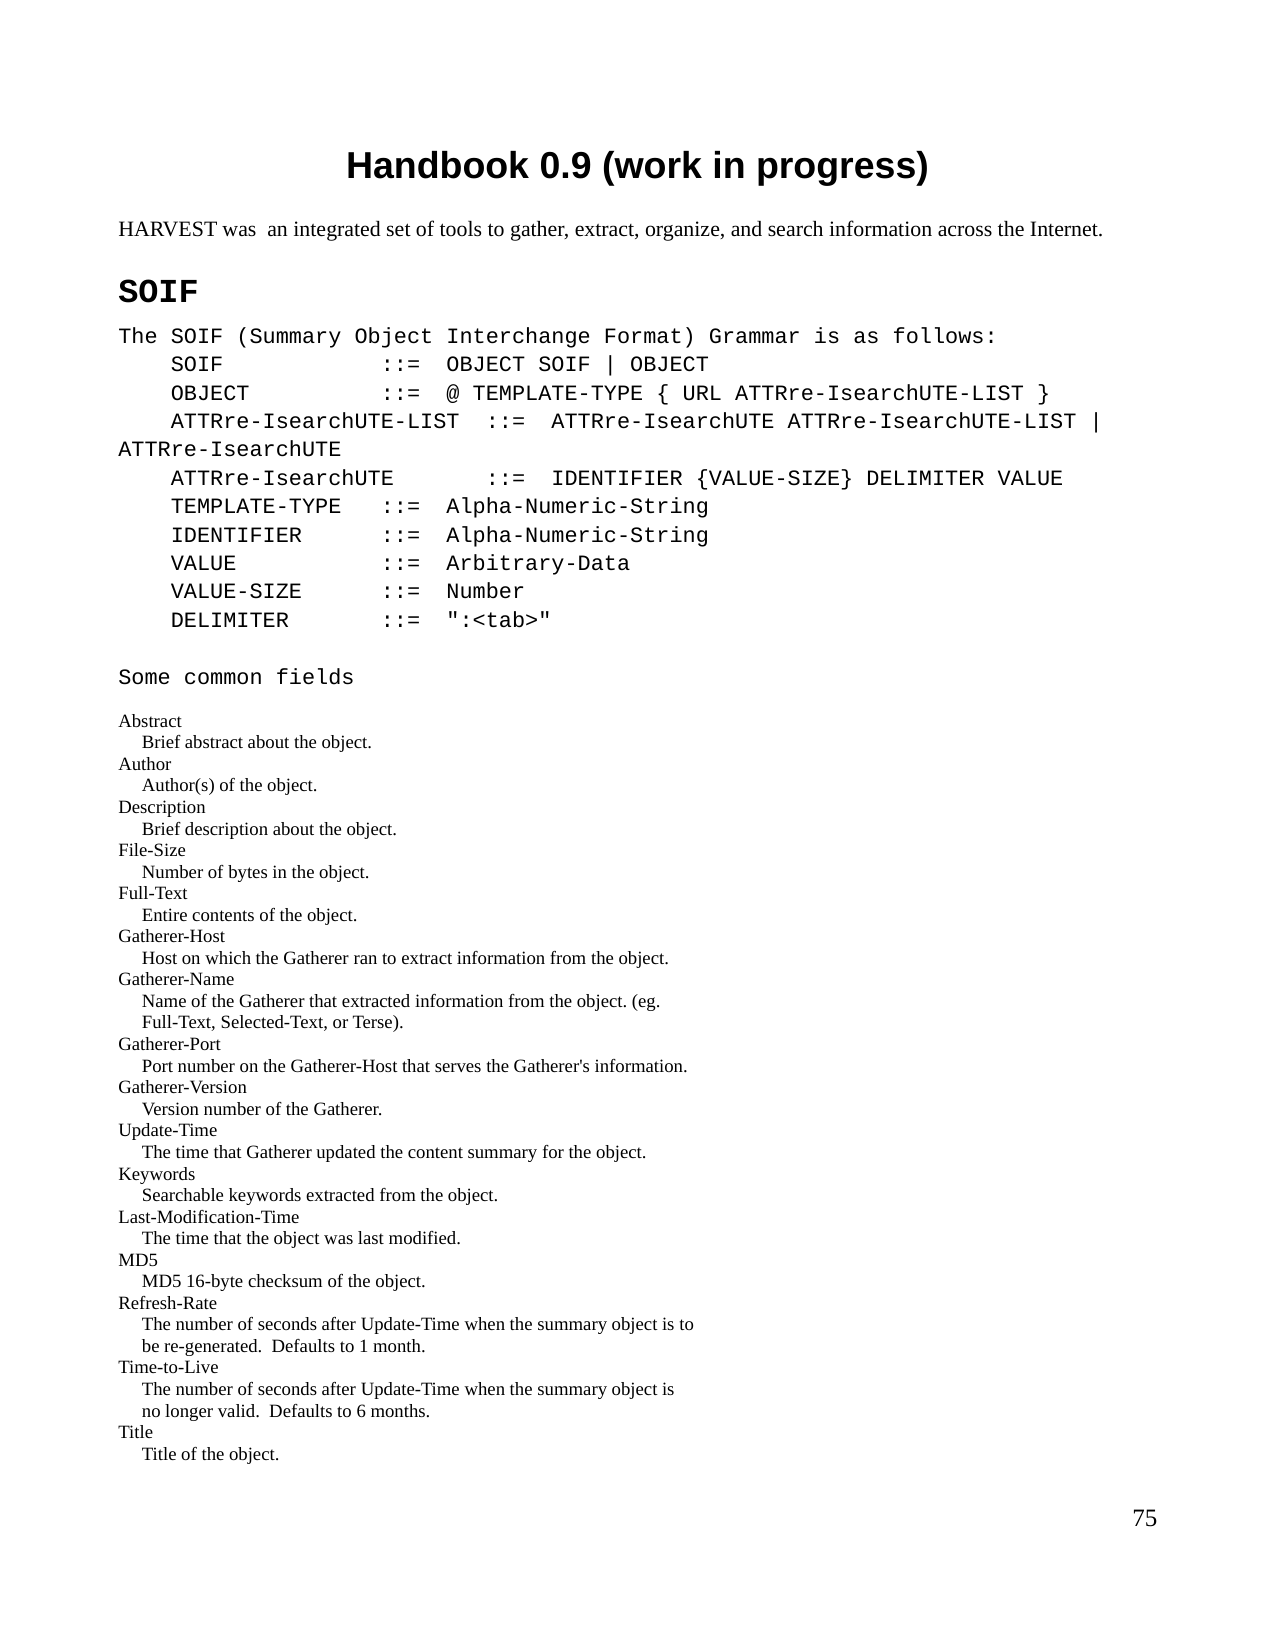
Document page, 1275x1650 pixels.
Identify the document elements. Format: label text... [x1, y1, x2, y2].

text Gatherer-Name [118, 968, 1157, 990]
text Author [118, 753, 1157, 774]
text Version number of the Gatherer. [118, 1098, 1157, 1119]
text Author(s) of the object. [118, 774, 1157, 796]
text Time-to-Live [118, 1356, 1157, 1378]
text VALUE ::= Arbitrary-Data [118, 552, 1157, 577]
text Gatherer-Version [118, 1076, 1157, 1098]
text Searchable keywords extracted from the object. [118, 1184, 1157, 1206]
text OBJECT ::= @ TEMPLATE-TYPE { URL ATTRre-IsearchUTE-LIST } [118, 382, 1157, 406]
text Last-Modification-Time [118, 1206, 1157, 1227]
subtitle HARVEST was an integrated set of tools to gather, extract, organize, and search information across the Internet. [118, 216, 1157, 241]
text Title of the object. [118, 1443, 1157, 1464]
text DELIMITER ::= ":<tab>" [118, 609, 1157, 634]
text no longer valid. Defaults to 6 months. [118, 1399, 1157, 1421]
subtitle SOIF [118, 274, 1157, 312]
text Gatherer-Host [118, 925, 1157, 947]
text MD5 16-byte checksum of the object. [118, 1270, 1157, 1292]
text TEMPLATE-TYPE ::= Alpha-Numeric-String [118, 495, 1157, 520]
text be re-generated. Defaults to 1 month. [118, 1335, 1157, 1356]
text Brief description about the object. [118, 817, 1157, 839]
text Gatherer-Port [118, 1033, 1157, 1054]
text SOIF ::= OBJECT SOIF | OBJECT [118, 353, 1157, 378]
text Full-Text [118, 882, 1157, 904]
text The number of seconds after Update-Time when the summary object is [118, 1378, 1157, 1399]
text The time that the object was last modified. [118, 1227, 1157, 1249]
text MD5 [118, 1249, 1157, 1270]
text File-Size [118, 839, 1157, 861]
text Full-Text, Selected-Text, or Terse). [118, 1011, 1157, 1033]
text IDENTIFIER ::= Alpha-Numeric-String [118, 524, 1157, 549]
text ATTRre-IsearchUTE-LIST ::= ATTRre-IsearchUTE ATTRre-IsearchUTE-LIST | ATTRre-IsearchUTE [118, 410, 1157, 463]
text Host on which the Gatherer ran to extract information from the object. [118, 947, 1157, 968]
text Name of the Gatherer that extracted information from the object. (eg. [118, 990, 1157, 1011]
text Port number on the Gatherer-Host that serves the Gatherer's information. [118, 1054, 1157, 1076]
text Title [118, 1421, 1157, 1443]
text Number of bytes in the object. [118, 861, 1157, 882]
text Abstract [118, 709, 1157, 731]
text Update-Time [118, 1119, 1157, 1141]
text The time that Gatherer updated the content summary for the object. [118, 1141, 1157, 1162]
text Description [118, 796, 1157, 817]
text Entire contents of the object. [118, 904, 1157, 925]
text ATTRre-IsearchUTE ::= IDENTIFIER {VALUE-SIZE} DELIMITER VALUE [118, 467, 1157, 492]
text The SOIF (Summary Object Interchange Format) Grammar is as follows: [118, 325, 1157, 349]
text VALUE-SIZE ::= Number [118, 581, 1157, 606]
text The number of seconds after Update-Time when the summary object is to [118, 1313, 1157, 1335]
text Some common fields [118, 666, 1157, 691]
text Brief abstract about the object. [118, 731, 1157, 753]
text Refresh-Rate [118, 1292, 1157, 1313]
text Keywords [118, 1162, 1157, 1184]
